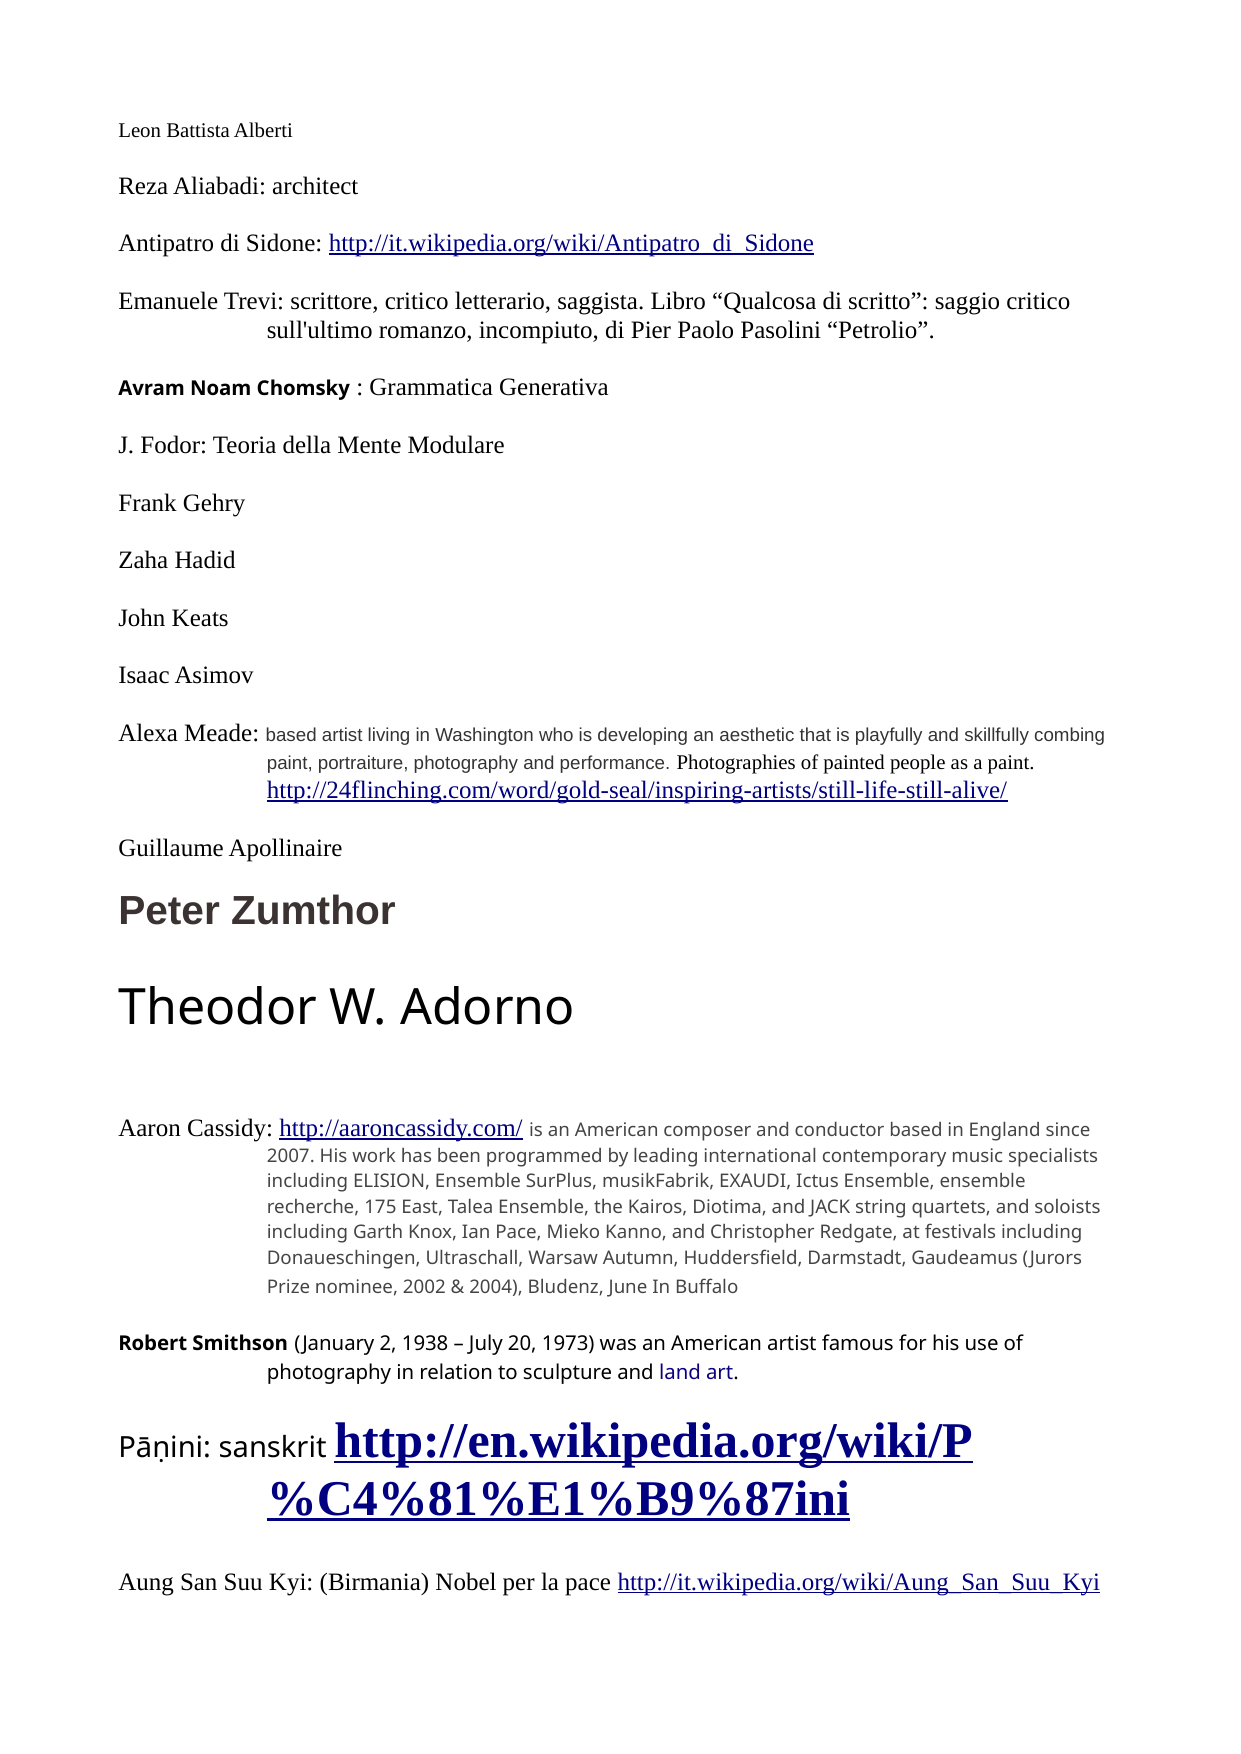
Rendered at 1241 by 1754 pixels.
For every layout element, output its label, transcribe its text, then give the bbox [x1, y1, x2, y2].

text Robert Smithson (January 2, 1938 – July 20, 1973) was an American artist famous for his use of photography in relation to sculpture and land art. [118, 1327, 1122, 1386]
subtitle Pāṇini: sanskrit http://en.wikipedia.org/wiki/P%C4%81%E1%B9%87ini [118, 1411, 1122, 1526]
text Aung San Suu Kyi: (Birmania) Nobel per la pace http://it.wikipedia.org/wiki/Aung_San_Suu_Kyi [118, 1567, 1122, 1596]
text Emanuele Trevi: scrittore, critico letterario, saggista. Libro “Qualcosa di scritto”: saggio critico sull'ultimo romanzo, incompiuto, di Pier Paolo Pasolini “Petrolio”. [118, 286, 1122, 343]
text Avram Noam Chomsky : Grammatica Generativa [118, 372, 1122, 401]
text Zaha Hadid [118, 545, 1122, 574]
text Frank Gehry [118, 488, 1122, 516]
subtitle Theodor W. Adorno [118, 971, 1122, 1039]
text J. Fodor: Teoria della Mente Modulare [118, 430, 1122, 459]
text Leon Battista Alberti [118, 118, 1122, 142]
text John Keats [118, 603, 1122, 631]
text Antipatro di Sidone: http://it.wikipedia.org/wiki/Antipatro_di_Sidone [118, 228, 1122, 257]
text Isaac Asimov [118, 660, 1122, 689]
text Reza Aliabadi: architect [118, 171, 1122, 200]
text Alexa Meade: based artist living in Washington who is developing an aesthetic that is playfully and skillfully combing paint, portraiture, photography and performance. Photographies of painted people as a paint. http://24flinching.com/word/gold-seal/inspiring-artists/still-life-still-alive/ [118, 718, 1122, 804]
text Guillaume Apollinaire [118, 833, 1122, 861]
subtitle Peter Zumthor [118, 886, 1122, 933]
text Aaron Cassidy: http://aaroncassidy.com/ is an American composer and conductor based in England since 2007. His work has been programmed by leading international contemporary music specialists including ELISION, Ensemble SurPlus, musikFabrik, EXAUDI, Ictus Ensemble, ensemble recherche, 175 East, Talea Ensemble, the Kairos, Diotima, and JACK string quartets, and soloists including Garth Knox, Ian Pace, Mieko Kanno, and Christopher Redgate, at festivals including Donaueschingen, Ultraschall, Warsaw Autumn, Huddersfield, Darmstadt, Gaudeamus (Jurors Prize nominee, 2002 & 2004), Bludenz, June In Buffalo [118, 1113, 1122, 1298]
